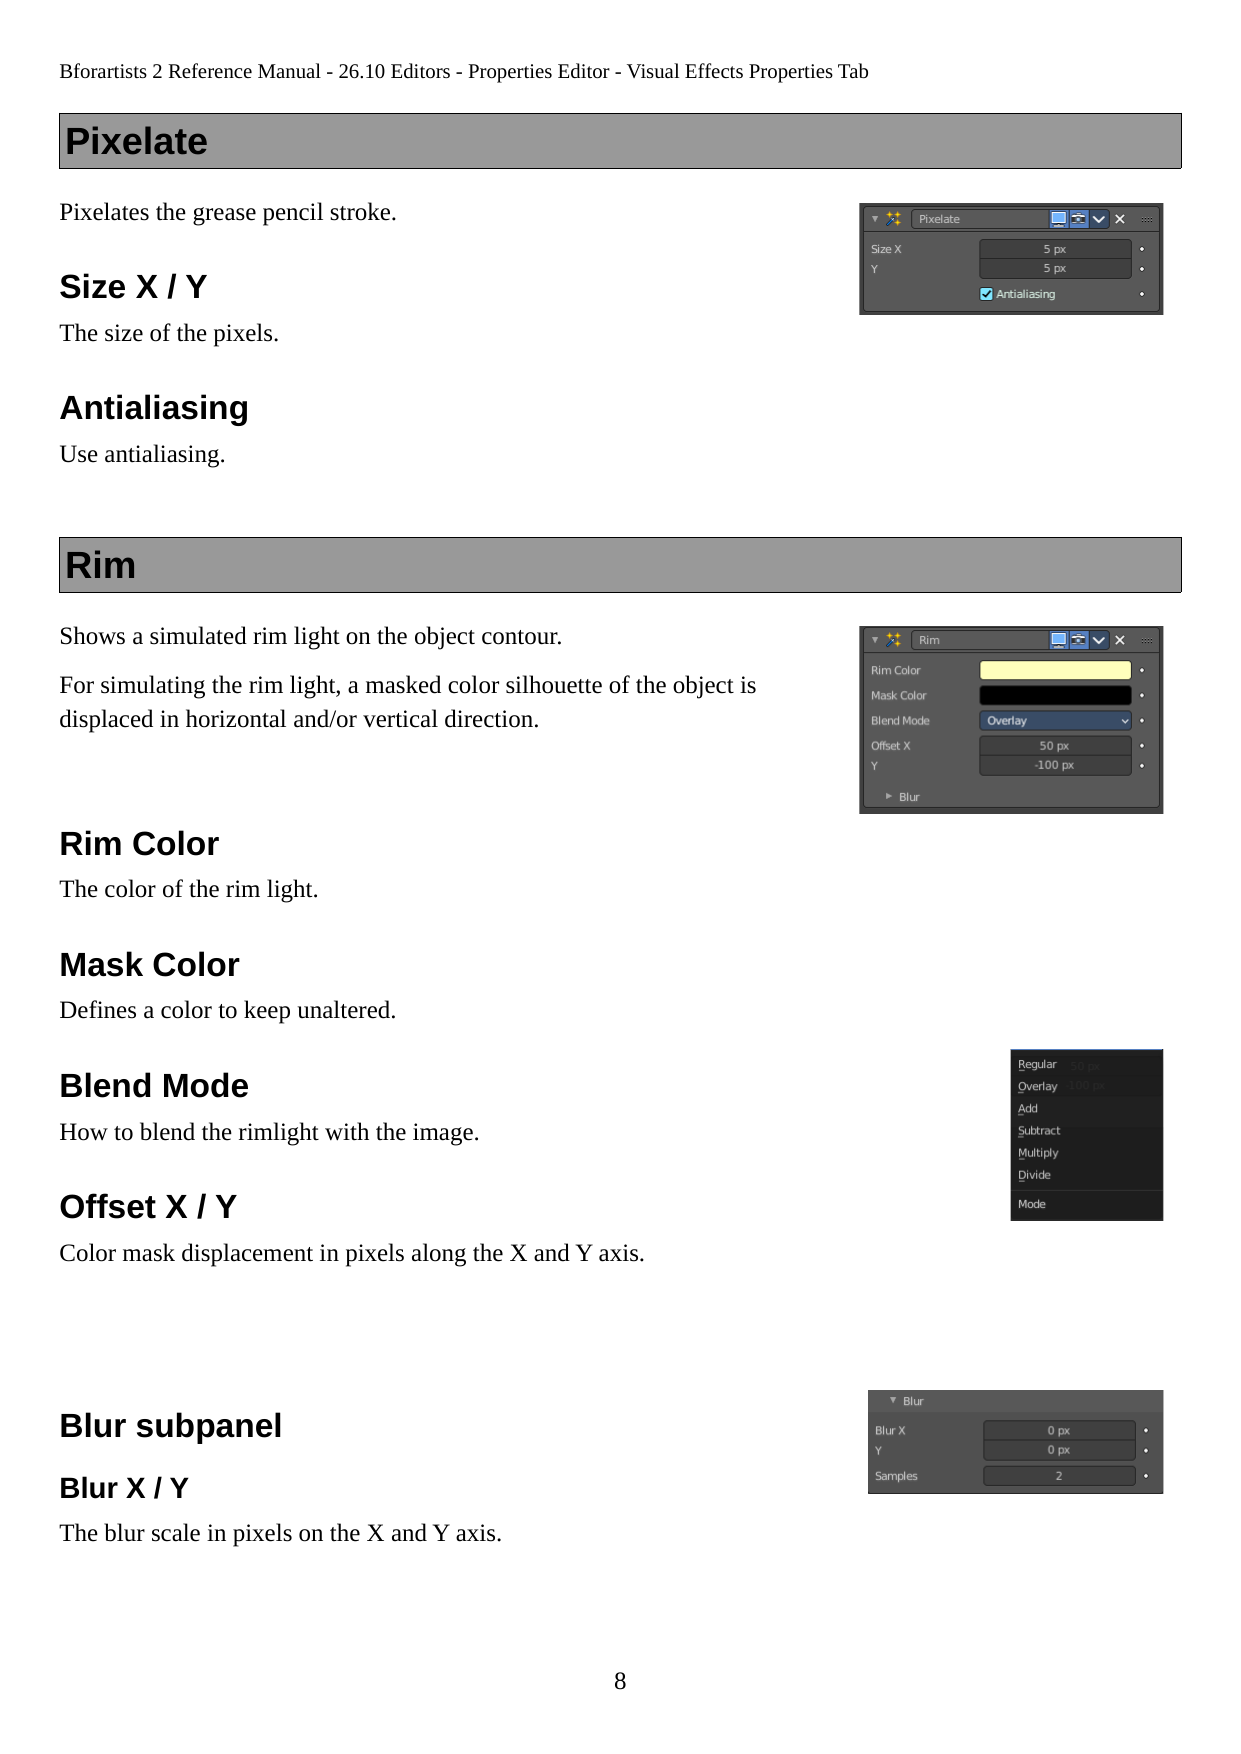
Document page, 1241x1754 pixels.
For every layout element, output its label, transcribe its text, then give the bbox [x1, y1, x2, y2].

subtitle Blur subpanel [59, 1406, 868, 1444]
picture [1010, 1049, 1164, 1221]
subtitle [1164, 1066, 1181, 1104]
table_header Pixelate [60, 114, 1181, 168]
text The blur scale in pixels on the X and Y axis. [59, 1518, 1181, 1546]
picture [868, 1390, 1164, 1494]
text For simulating the rim light, a masked color silhouette of the object is displaced in horizontal and/or vertical direction. [59, 670, 859, 733]
text Use antialiasing. [59, 439, 1181, 467]
text Defines a color to keep unaltered. [59, 996, 1181, 1024]
text The size of the pixels. [59, 318, 1181, 346]
subtitle Size X / Y [59, 267, 859, 305]
subtitle Blur X / Y [59, 1471, 1181, 1505]
picture [859, 203, 1164, 315]
text The color of the rim light. [59, 874, 1181, 903]
text Color mask displacement in pixels along the X and Y axis. [59, 1238, 1181, 1266]
subtitle Blend Mode [59, 1066, 1010, 1104]
table_header Rim [60, 538, 1181, 592]
subtitle [1164, 1406, 1181, 1444]
subtitle Mask Color [59, 944, 1181, 983]
text Shows a simulated rim light on the object contour. [59, 621, 1181, 650]
text How to blend the rimlight with the image. [59, 1117, 1010, 1145]
subtitle Offset X / Y [59, 1187, 1181, 1225]
subtitle Rim Color [59, 823, 1181, 862]
text Pixelates the grease pencil stroke. [59, 197, 1181, 225]
subtitle Antialiasing [59, 388, 1181, 426]
picture [859, 626, 1164, 814]
subtitle [1164, 267, 1181, 305]
